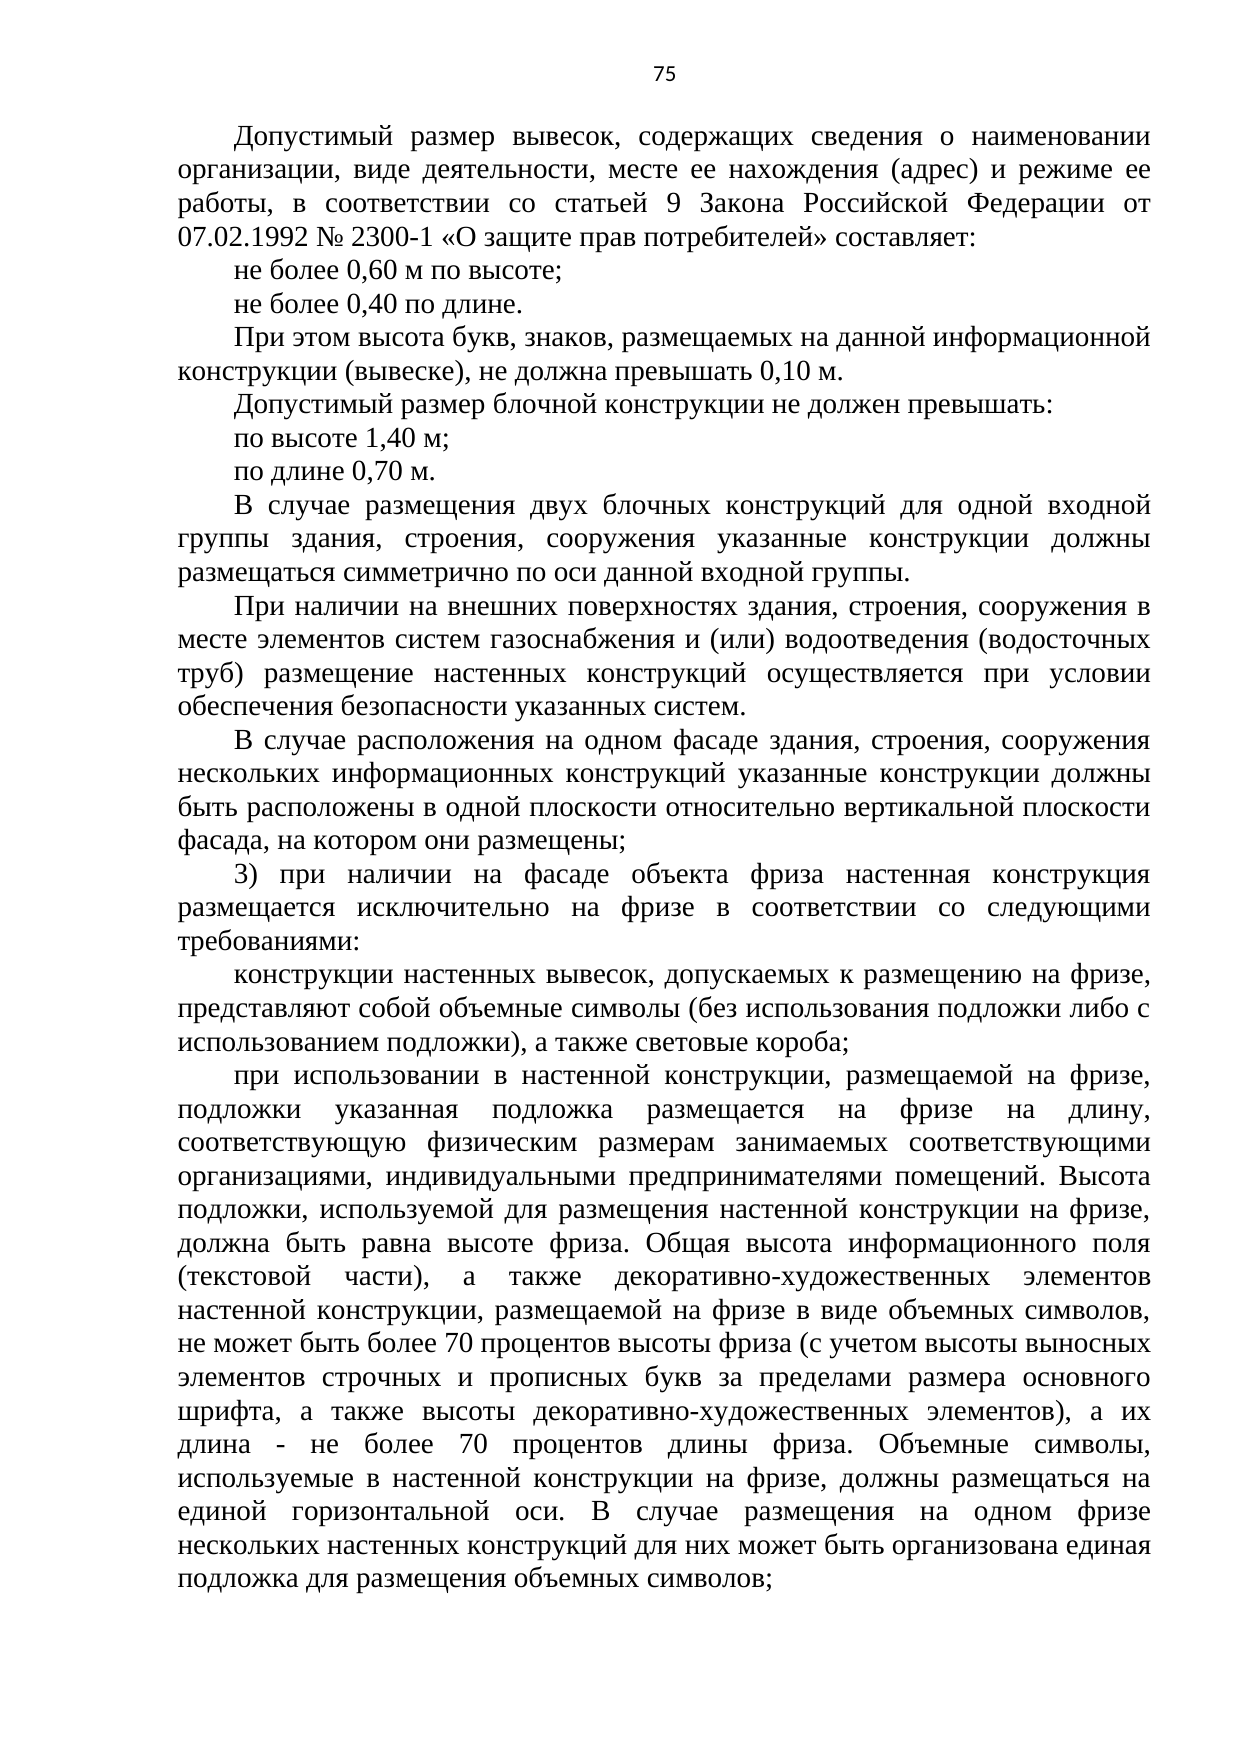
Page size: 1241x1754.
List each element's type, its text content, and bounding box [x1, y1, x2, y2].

text конструкции настенных вывесок, допускаемых к размещению на фризе, представляют собой объемные символы (без использования подложки либо с использованием подложки), а также световые короба; [177, 957, 1152, 1057]
text В случае размещения двух блочных конструкций для одной входной группы здания, строения, сооружения указанные конструкции должны размещаться симметрично по оси данной входной группы. [177, 487, 1152, 588]
text по длине 0,70 м. [177, 453, 1152, 487]
text Допустимый размер вывесок, содержащих сведения о наименовании организации, виде деятельности, месте ее нахождения (адрес) и режиме ее работы, в соответствии со статьей 9 Закона Российской Федерации от 07.02.1992 № 2300-1 «О защите прав потребителей» составляет: [177, 118, 1152, 252]
text при использовании в настенной конструкции, размещаемой на фризе, подложки указанная подложка размещается на фризе на длину, соответствующую физическим размерам занимаемых соответствующими организациями, индивидуальными предпринимателями помещений. Высота подложки, используемой для размещения настенной конструкции на фризе, должна быть равна высоте фриза. Общая высота информационного поля (текстовой части), а также декоративно-художественных элементов настенной конструкции, размещаемой на фризе в виде объемных символов, не может быть более 70 процентов высоты фриза (с учетом высоты выносных элементов строчных и прописных букв за пределами размера основного шрифта, а также высоты декоративно-художественных элементов), а их длина - не более 70 процентов длины фриза. Объемные символы, используемые в настенной конструкции на фризе, должны размещаться на единой горизонтальной оси. В случае размещения на одном фризе нескольких настенных конструкций для них может быть организована единая подложка для размещения объемных символов; [177, 1057, 1152, 1594]
text При этом высота букв, знаков, размещаемых на данной информационной конструкции (вывеске), не должна превышать 0,10 м. [177, 319, 1152, 386]
text В случае расположения на одном фасаде здания, строения, сооружения нескольких информационных конструкций указанные конструкции должны быть расположены в одной плоскости относительно вертикальной плоскости фасада, на котором они размещены; [177, 722, 1152, 856]
text по высоте 1,40 м; [177, 420, 1152, 453]
text При наличии на внешних поверхностях здания, строения, сооружения в месте элементов систем газоснабжения и (или) водоотведения (водосточных труб) размещение настенных конструкций осуществляется при условии обеспечения безопасности указанных систем. [177, 588, 1152, 722]
text 3) при наличии на фасаде объекта фриза настенная конструкция размещается исключительно на фризе в соответствии со следующими требованиями: [177, 856, 1152, 957]
text не более 0,60 м по высоте; [177, 252, 1152, 286]
text не более 0,40 по длине. [177, 286, 1152, 319]
text Допустимый размер блочной конструкции не должен превышать: [177, 386, 1152, 420]
